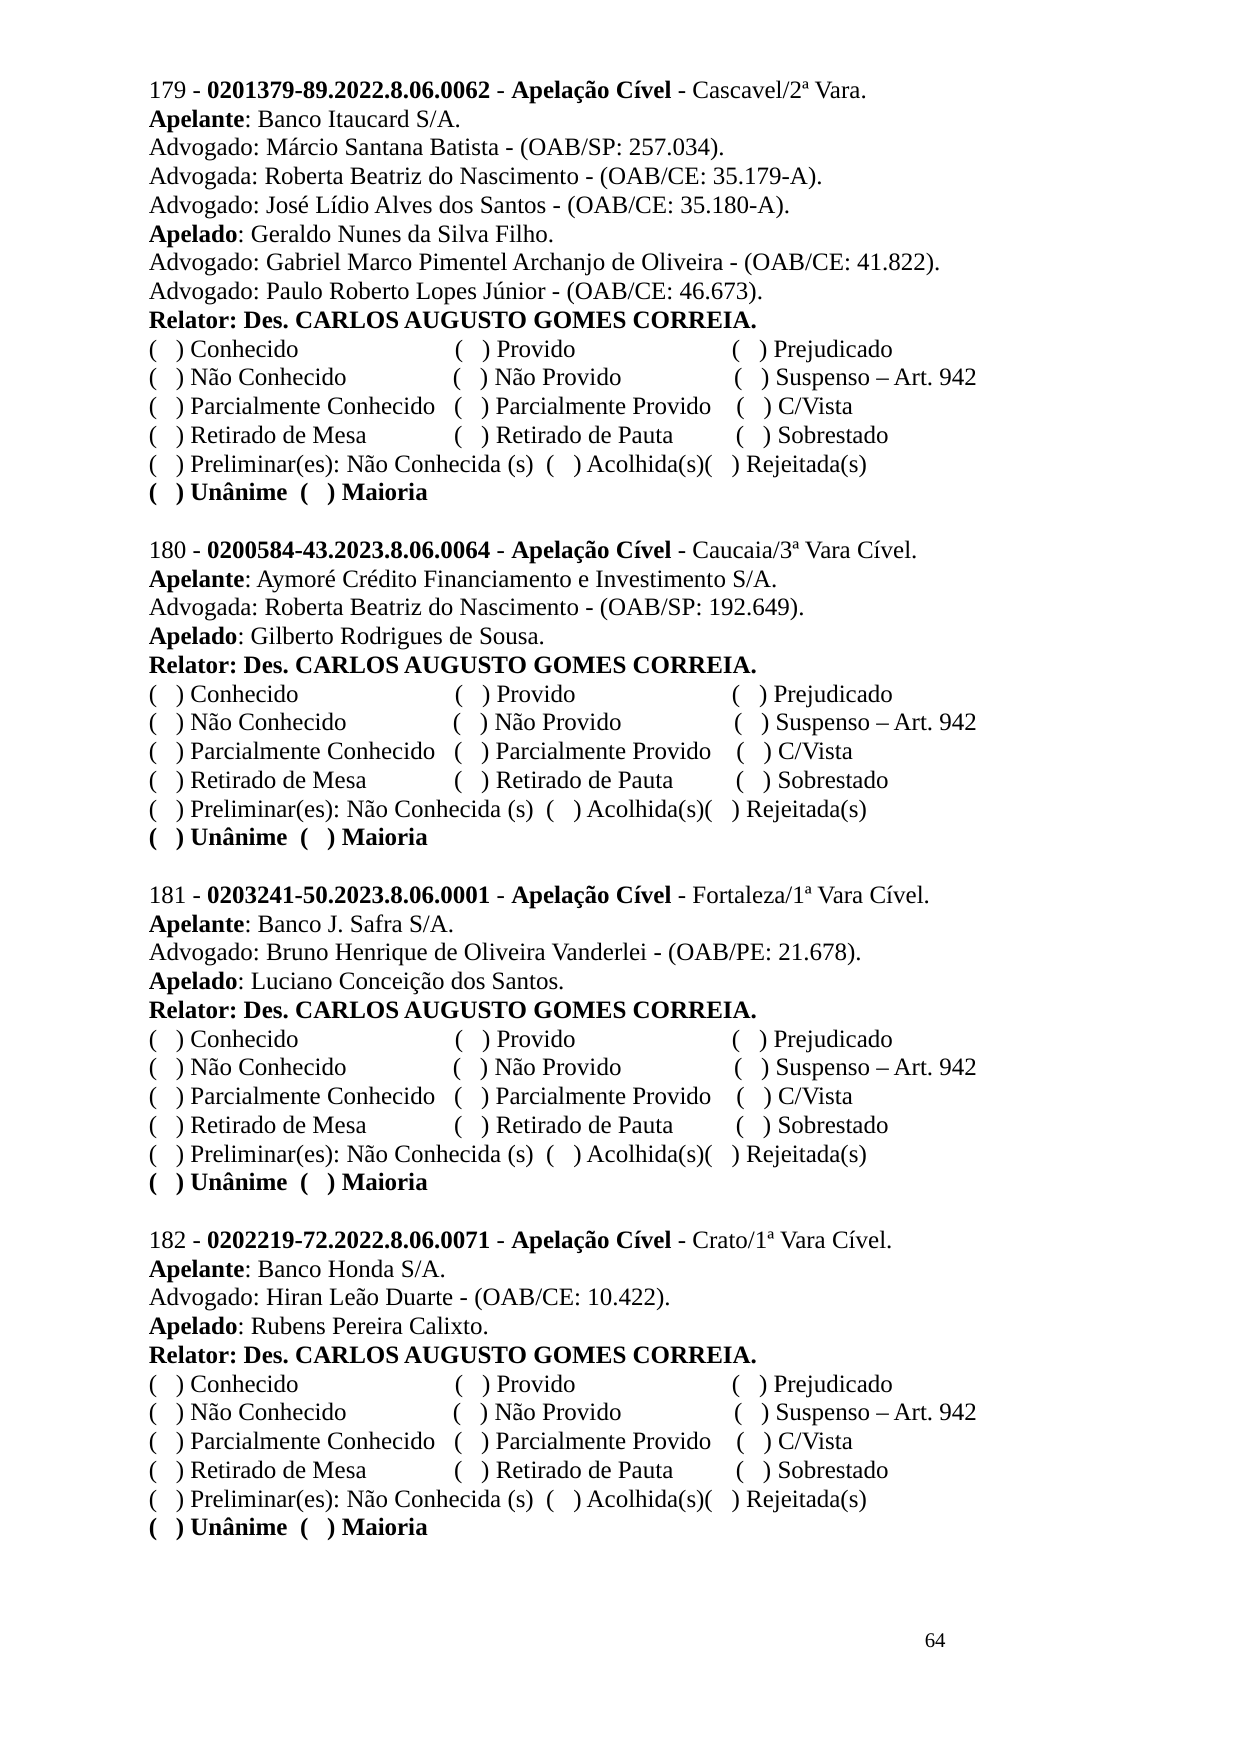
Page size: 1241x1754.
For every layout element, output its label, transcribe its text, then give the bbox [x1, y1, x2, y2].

text ( ) Conhecido ( ) Provido ( ) Prejudicado [148, 1369, 1141, 1397]
text Relator: Des. CARLOS AUGUSTO GOMES CORREIA. [148, 1340, 1141, 1369]
text ( ) Unânime ( ) Maioria [148, 1167, 1158, 1196]
text Apelante: Banco J. Safra S/A. [148, 909, 1141, 937]
text ( ) Parcialmente Conhecido ( ) Parcialmente Provido ( ) C/Vista [148, 1081, 1158, 1110]
text Advogado: Bruno Henrique de Oliveira Vanderlei - (OAB/PE: 21.678). [148, 937, 1141, 966]
text 179 - 0201379-89.2022.8.06.0062 - Apelação Cível - Cascavel/2ª Vara. [148, 75, 1141, 104]
text Apelante: Banco Itaucard S/A. [148, 104, 1141, 132]
text ( ) Retirado de Mesa ( ) Retirado de Pauta ( ) Sobrestado [148, 1455, 1158, 1484]
text ( ) Unânime ( ) Maioria [148, 822, 1158, 851]
text ( ) Parcialmente Conhecido ( ) Parcialmente Provido ( ) C/Vista [148, 391, 1158, 420]
text ( ) Parcialmente Conhecido ( ) Parcialmente Provido ( ) C/Vista [148, 736, 1158, 765]
text Apelante: Aymoré Crédito Financiamento e Investimento S/A. [148, 564, 1141, 592]
text ( ) Não Conhecido ( ) Não Provido ( ) Suspenso – Art. 942 [148, 1397, 1158, 1426]
text Advogado: Hiran Leão Duarte - (OAB/CE: 10.422). [148, 1282, 1141, 1311]
text Advogada: Roberta Beatriz do Nascimento - (OAB/CE: 35.179-A). [148, 161, 1141, 190]
text 182 - 0202219-72.2022.8.06.0071 - Apelação Cível - Crato/1ª Vara Cível. [148, 1225, 1141, 1254]
text Relator: Des. CARLOS AUGUSTO GOMES CORREIA. [148, 305, 1141, 334]
text ( ) Conhecido ( ) Provido ( ) Prejudicado [148, 334, 1141, 362]
text Apelado: Rubens Pereira Calixto. [148, 1311, 1141, 1340]
text Relator: Des. CARLOS AUGUSTO GOMES CORREIA. [148, 650, 1141, 679]
text ( ) Unânime ( ) Maioria [148, 477, 1158, 506]
text Advogada: Roberta Beatriz do Nascimento - (OAB/SP: 192.649). [148, 592, 1141, 621]
text ( ) Retirado de Mesa ( ) Retirado de Pauta ( ) Sobrestado [148, 420, 1158, 449]
text ( ) Conhecido ( ) Provido ( ) Prejudicado [148, 1024, 1141, 1052]
text ( ) Preliminar(es): Não Conhecida (s) ( ) Acolhida(s)( ) Rejeitada(s) [148, 1484, 1158, 1512]
text ( ) Retirado de Mesa ( ) Retirado de Pauta ( ) Sobrestado [148, 1110, 1158, 1139]
text Advogado: Gabriel Marco Pimentel Archanjo de Oliveira - (OAB/CE: 41.822). [148, 247, 1141, 276]
text Advogado: José Lídio Alves dos Santos - (OAB/CE: 35.180-A). [148, 190, 1141, 219]
text Apelado: Luciano Conceição dos Santos. [148, 966, 1141, 995]
text ( ) Não Conhecido ( ) Não Provido ( ) Suspenso – Art. 942 [148, 362, 1158, 391]
text Apelado: Gilberto Rodrigues de Sousa. [148, 621, 1141, 650]
text Apelado: Geraldo Nunes da Silva Filho. [148, 219, 1141, 247]
text Apelante: Banco Honda S/A. [148, 1254, 1141, 1282]
text ( ) Preliminar(es): Não Conhecida (s) ( ) Acolhida(s)( ) Rejeitada(s) [148, 449, 1158, 477]
text Relator: Des. CARLOS AUGUSTO GOMES CORREIA. [148, 995, 1141, 1024]
text 180 - 0200584-43.2023.8.06.0064 - Apelação Cível - Caucaia/3ª Vara Cível. [148, 535, 1141, 564]
text ( ) Preliminar(es): Não Conhecida (s) ( ) Acolhida(s)( ) Rejeitada(s) [148, 794, 1158, 822]
text ( ) Unânime ( ) Maioria [148, 1512, 1158, 1541]
text ( ) Conhecido ( ) Provido ( ) Prejudicado [148, 679, 1141, 707]
text Advogado: Paulo Roberto Lopes Júnior - (OAB/CE: 46.673). [148, 276, 1141, 305]
text ( ) Não Conhecido ( ) Não Provido ( ) Suspenso – Art. 942 [148, 707, 1158, 736]
text ( ) Parcialmente Conhecido ( ) Parcialmente Provido ( ) C/Vista [148, 1426, 1158, 1455]
text ( ) Não Conhecido ( ) Não Provido ( ) Suspenso – Art. 942 [148, 1052, 1158, 1081]
text 181 - 0203241-50.2023.8.06.0001 - Apelação Cível - Fortaleza/1ª Vara Cível. [148, 880, 1141, 909]
text Advogado: Márcio Santana Batista - (OAB/SP: 257.034). [148, 132, 1141, 161]
text ( ) Preliminar(es): Não Conhecida (s) ( ) Acolhida(s)( ) Rejeitada(s) [148, 1139, 1158, 1167]
text ( ) Retirado de Mesa ( ) Retirado de Pauta ( ) Sobrestado [148, 765, 1158, 794]
